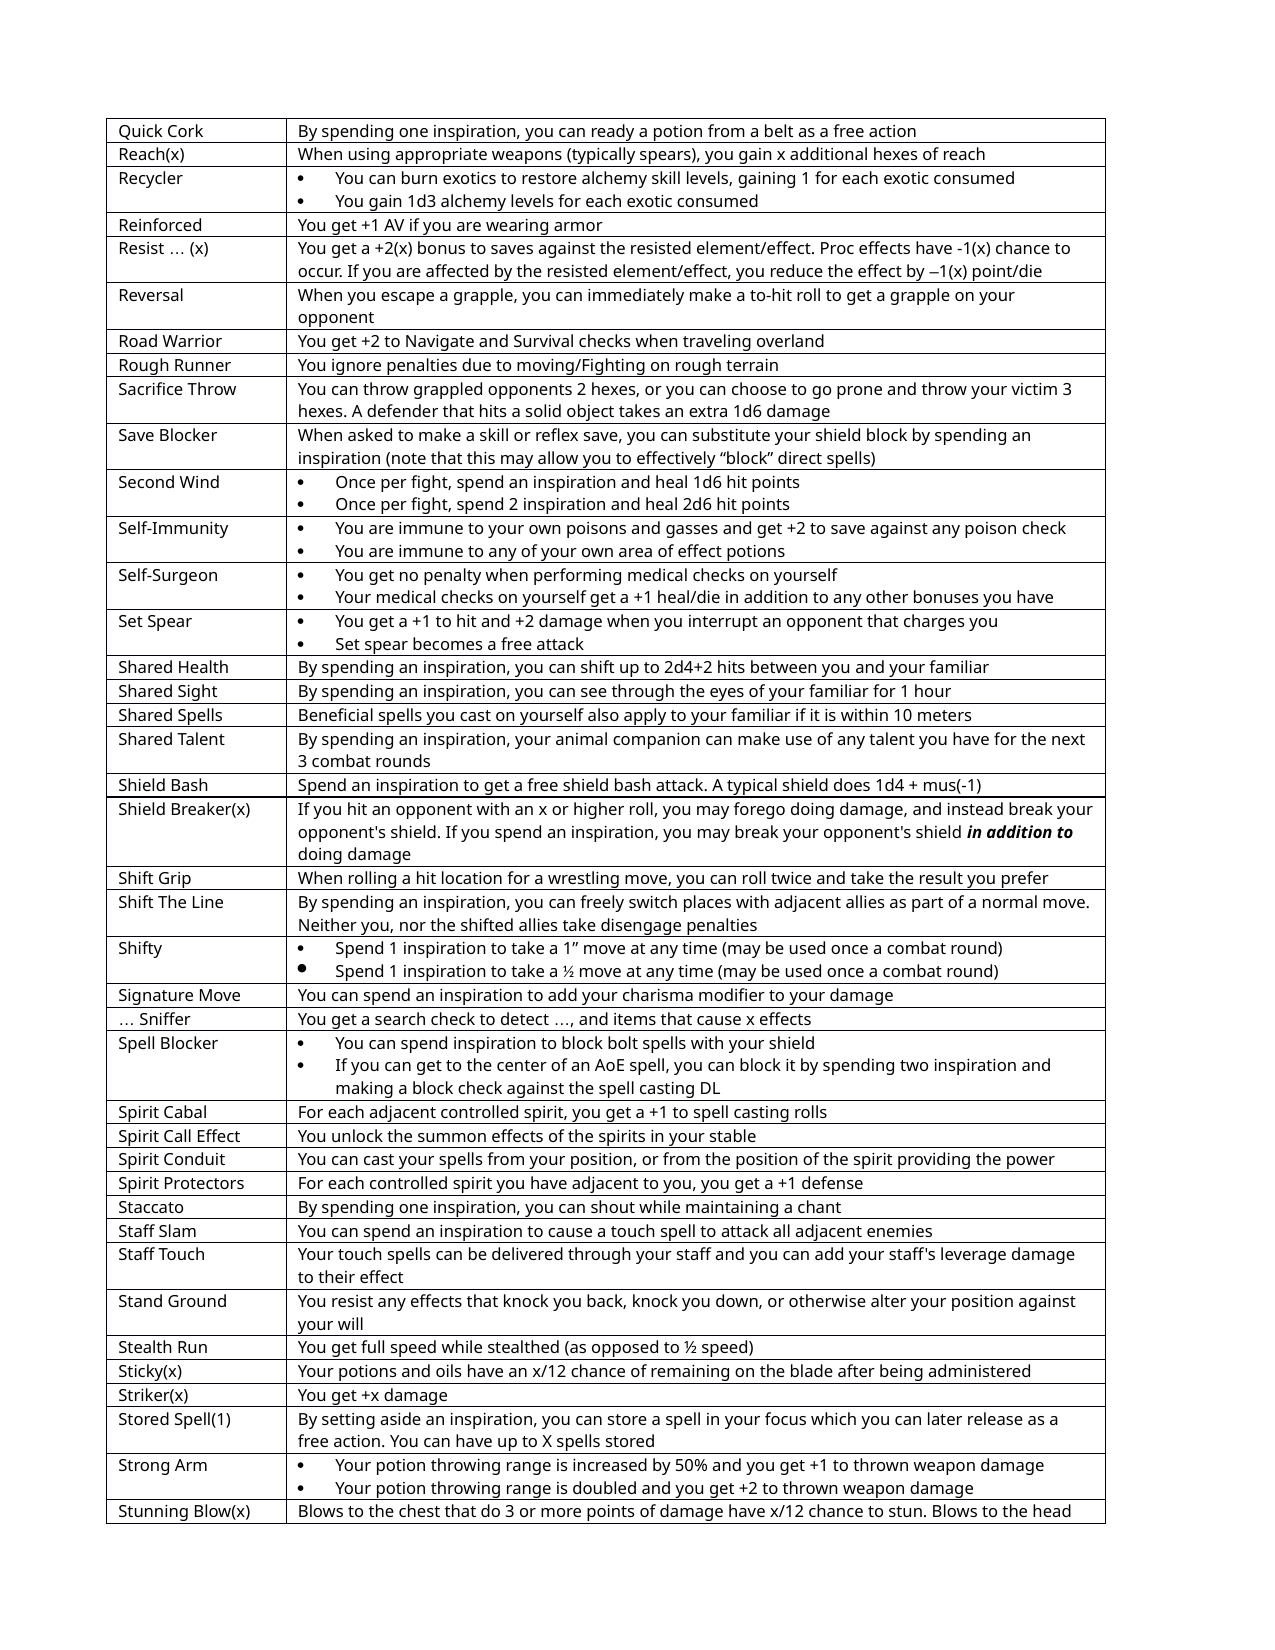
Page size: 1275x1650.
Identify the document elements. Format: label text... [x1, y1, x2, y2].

table_cell Spirit Protectors [107, 1172, 286, 1194]
table_cell Shift Grip [107, 867, 286, 889]
table_cell Once per fight, spend an inspiration and heal 1d6 hit points Once per fight, spend 2 inspiration and heal 2d6 hit points [287, 470, 1105, 516]
table_cell By setting aside an inspiration, you can store a spell in your focus which you can later release as a free action. You can have up to X spells stored [287, 1407, 1105, 1453]
table_cell You ignore penalties due to moving/Fighting on rough terrain [287, 354, 1105, 376]
table_cell You can cast your spells from your position, or from the position of the spirit providing the power [287, 1148, 1105, 1171]
table_cell You get a +2(x) bonus to saves against the resisted element/effect. Proc effects have -1(x) chance to occur. If you are affected by the resisted element/effect, you reduce the effect by –1(x) point/die [287, 237, 1105, 282]
table_cell Sacrifice Throw [107, 377, 286, 423]
table_cell When rolling a hit location for a wrestling move, you can roll twice and take the result you prefer [287, 867, 1105, 889]
table_cell Spirit Cabal [107, 1101, 286, 1123]
table_cell Shift The Line [107, 890, 286, 936]
table_cell You can spend an inspiration to cause a touch spell to attack all adjacent enemies [287, 1219, 1105, 1242]
table_cell Your touch spells can be delivered through your staff and you can add your staff's leverage damage to their effect [287, 1243, 1105, 1288]
table_cell You get no penalty when performing medical checks on yourself Your medical checks on yourself get a +1 heal/die in addition to any other bonuses you have [287, 563, 1105, 608]
table_cell Spend 1 inspiration to take a 1” move at any time (may be used once a combat round) Spend 1 inspiration to take a ½ move at any time (may be used once a combat round) [287, 937, 1105, 983]
table_cell You get a +1 to hit and +2 damage when you interrupt an opponent that charges you Set spear becomes a free attack [287, 610, 1105, 655]
table_cell By spending one inspiration, you can ready a potion from a belt as a free action [287, 119, 1105, 142]
table_cell When asked to make a skill or reflex save, you can substitute your shield block by spending an inspiration (note that this may allow you to effectively “block” direct spells) [287, 424, 1105, 469]
table_cell Quick Cork [107, 119, 286, 142]
table_cell Your potion throwing range is increased by 50% and you get +1 to thrown weapon damage Your potion throwing range is doubled and you get +2 to thrown weapon damage [287, 1454, 1105, 1499]
table_cell Shifty [107, 937, 286, 983]
table_cell You get +1 AV if you are wearing armor [287, 213, 1105, 236]
table_cell Resist … (x) [107, 237, 286, 282]
table_cell You get full speed while stealthed (as opposed to ½ speed) [287, 1336, 1105, 1359]
table_cell Stealth Run [107, 1336, 286, 1359]
table_cell Blows to the chest that do 3 or more points of damage have x/12 chance to stun. Blows to the head [287, 1500, 1105, 1523]
table_cell Shared Spells [107, 704, 286, 726]
table_cell Shield Breaker(x) [107, 798, 286, 866]
table_cell … Sniffer [107, 1008, 286, 1030]
table_cell You can spend inspiration to block bolt spells with your shield If you can get to the center of an AoE spell, you can block it by spending two inspiration and making a block check against the spell casting DL [287, 1031, 1105, 1099]
table_cell Stored Spell(1) [107, 1407, 286, 1453]
table_cell By spending an inspiration, you can shift up to 2d4+2 hits between you and your familiar [287, 656, 1105, 679]
table_cell Second Wind [107, 470, 286, 516]
table_cell Shared Talent [107, 727, 286, 773]
table_cell When you escape a grapple, you can immediately make a to-hit roll to get a grapple on your opponent [287, 283, 1105, 329]
table_cell Spend an inspiration to get a free shield bash attack. A typical shield does 1d4 + mus(-1) [287, 774, 1105, 796]
table_cell Staff Touch [107, 1243, 286, 1288]
table_cell You get +2 to Navigate and Survival checks when traveling overland [287, 330, 1105, 352]
table_cell If you hit an opponent with an x or higher roll, you may forego doing damage, and instead break your opponent's shield. If you spend an inspiration, you may break your opponent's shield in addition to doing damage [287, 798, 1105, 866]
table_cell Your potions and oils have an x/12 chance of remaining on the blade after being administered [287, 1360, 1105, 1382]
table_cell Staccato [107, 1196, 286, 1218]
table_cell Strong Arm [107, 1454, 286, 1499]
table_cell You can burn exotics to restore alchemy skill levels, gaining 1 for each exotic consumed You gain 1d3 alchemy levels for each exotic consumed [287, 167, 1105, 212]
table_cell You are immune to your own poisons and gasses and get +2 to save against any poison check You are immune to any of your own area of effect potions [287, 517, 1105, 562]
table_cell Recycler [107, 167, 286, 212]
table_cell Staff Slam [107, 1219, 286, 1242]
table_cell Striker(x) [107, 1384, 286, 1406]
table_cell Road Warrior [107, 330, 286, 352]
table_cell Reach(x) [107, 143, 286, 166]
table_cell When using appropriate weapons (typically spears), you gain x additional hexes of reach [287, 143, 1105, 166]
table_cell Reversal [107, 283, 286, 329]
table_cell By spending an inspiration, your animal companion can make use of any talent you have for the next 3 combat rounds [287, 727, 1105, 773]
table_cell By spending an inspiration, you can freely switch places with adjacent allies as part of a normal move. Neither you, nor the shifted allies take disengage penalties [287, 890, 1105, 936]
table_cell Spell Blocker [107, 1031, 286, 1099]
table_cell You can throw grappled opponents 2 hexes, or you can choose to go prone and throw your victim 3 hexes. A defender that hits a solid object takes an extra 1d6 damage [287, 377, 1105, 423]
table_cell By spending an inspiration, you can see through the eyes of your familiar for 1 hour [287, 680, 1105, 702]
table_cell You get a search check to detect …, and items that cause x effects [287, 1008, 1105, 1030]
table_cell For each adjacent controlled spirit, you get a +1 to spell casting rolls [287, 1101, 1105, 1123]
table_cell Shared Health [107, 656, 286, 679]
table_cell Stand Ground [107, 1290, 286, 1335]
table_cell Signature Move [107, 984, 286, 1007]
table_cell Shield Bash [107, 774, 286, 796]
table_cell Save Blocker [107, 424, 286, 469]
table_cell Spirit Conduit [107, 1148, 286, 1171]
table_cell Shared Sight [107, 680, 286, 702]
table_cell You unlock the summon effects of the spirits in your stable [287, 1124, 1105, 1147]
table_cell You get +x damage [287, 1384, 1105, 1406]
table_cell Set Spear [107, 610, 286, 655]
table_cell Stunning Blow(x) [107, 1500, 286, 1523]
table_cell You resist any effects that knock you back, knock you down, or otherwise alter your position against your will [287, 1290, 1105, 1335]
table_cell Spirit Call Effect [107, 1124, 286, 1147]
table_cell Sticky(x) [107, 1360, 286, 1382]
table_cell By spending one inspiration, you can shout while maintaining a chant [287, 1196, 1105, 1218]
table_cell Rough Runner [107, 354, 286, 376]
table_cell You can spend an inspiration to add your charisma modifier to your damage [287, 984, 1105, 1007]
table_cell Reinforced [107, 213, 286, 236]
table_cell For each controlled spirit you have adjacent to you, you get a +1 defense [287, 1172, 1105, 1194]
table_cell Self-Surgeon [107, 563, 286, 608]
table_cell Beneficial spells you cast on yourself also apply to your familiar if it is within 10 meters [287, 704, 1105, 726]
table_cell Self-Immunity [107, 517, 286, 562]
